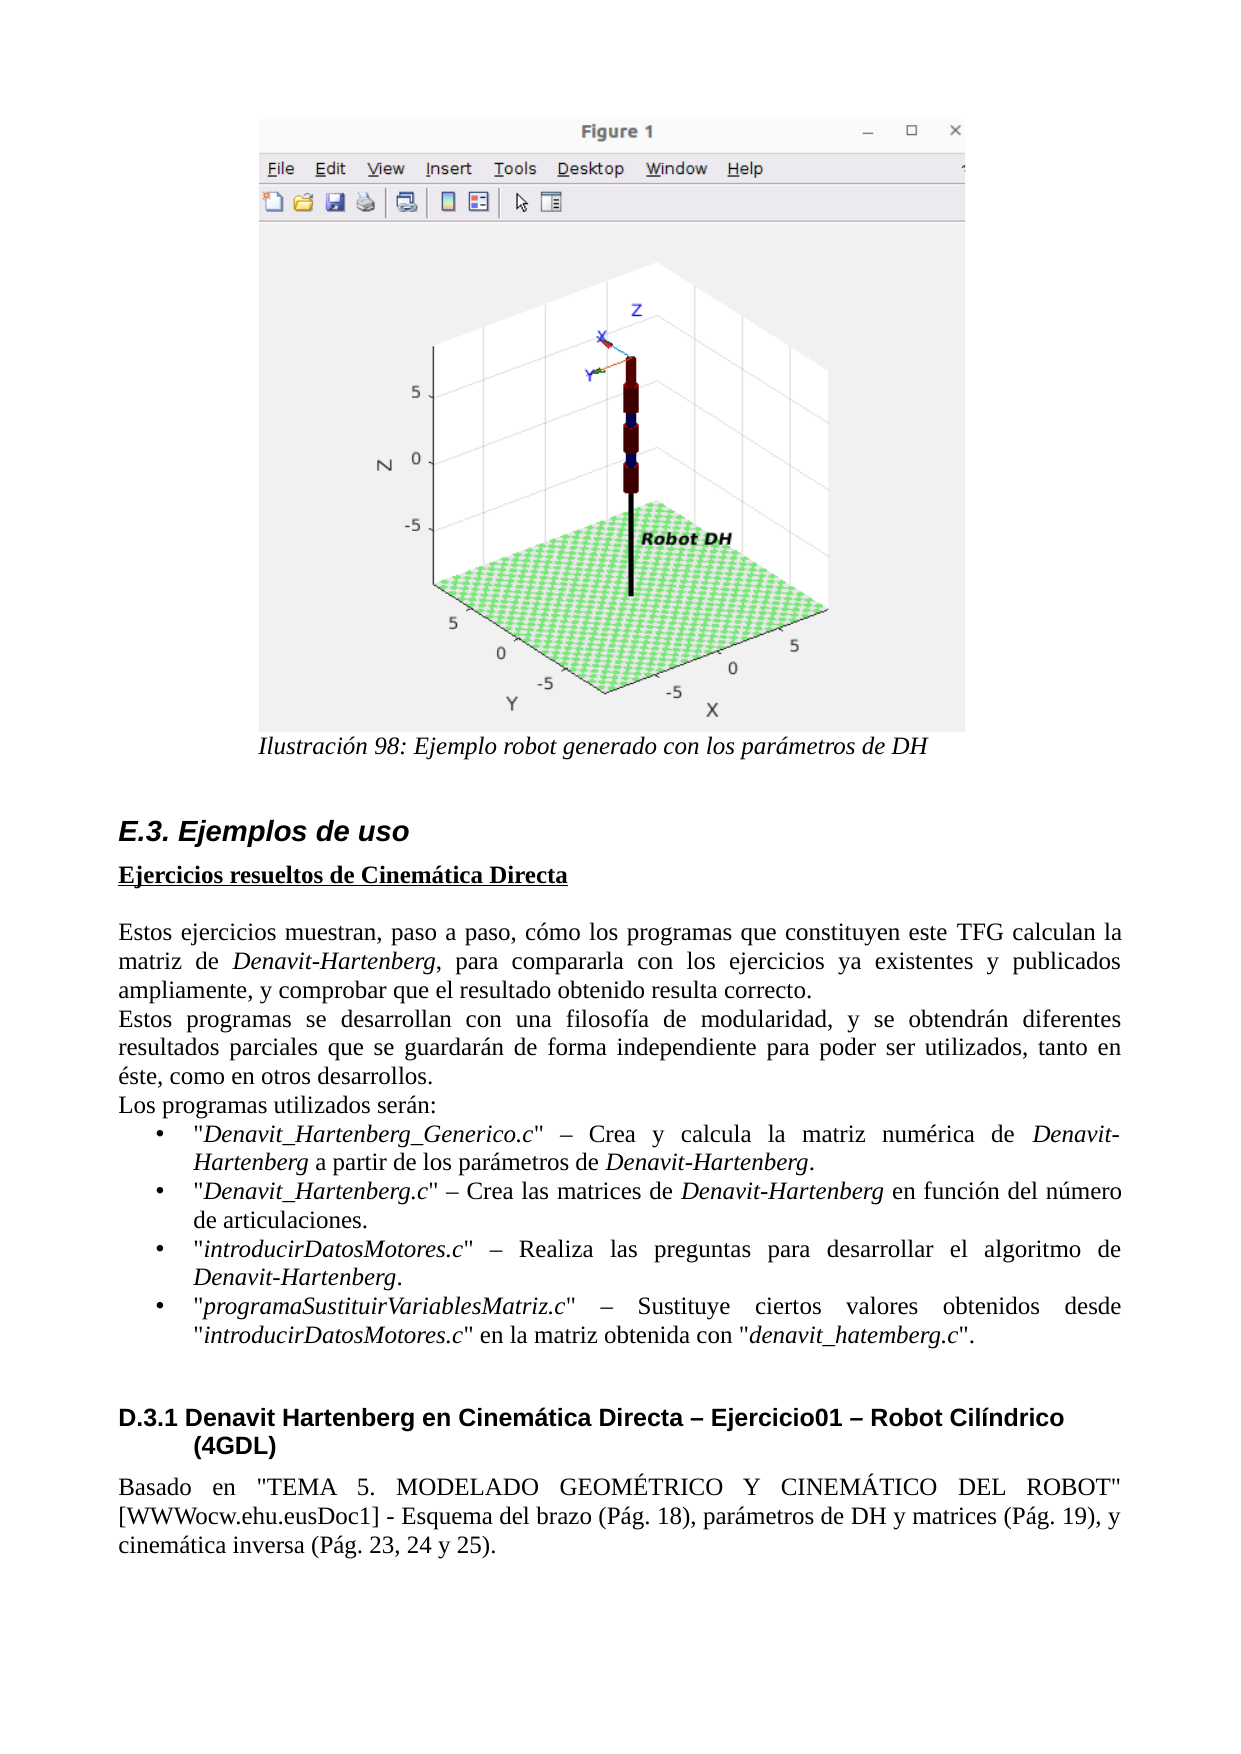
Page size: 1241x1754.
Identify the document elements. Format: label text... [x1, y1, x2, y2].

list "introducirDatosMotores.c" – Realiza las preguntas para desarrollar el algoritmo de Denavit-Hartenberg. [156, 1234, 1122, 1291]
subtitle D.3.1 Denavit Hartenberg en Cinemática Directa – Ejercicio01 – Robot Cilíndrico (4GDL) [118, 1402, 1122, 1460]
subtitle E.3. Ejemplos de uso [118, 814, 1122, 847]
text Estos ejercicios muestran, paso a paso, cómo los programas que constituyen este TFG calculan la matriz de Denavit-Hartenberg, para compararla con los ejercicios ya existentes y publicados ampliamente, y comprobar que el resultado obtenido resulta correcto. [118, 917, 1122, 1004]
text Basado en "TEMA 5. MODELADO GEOMÉTRICO Y CINEMÁTICO DEL ROBOT" [WWWocw.ehu.eusDoc1] - Esquema del brazo (Pág. 18), parámetros de DH y matrices (Pág. 19), y cinemática inversa (Pág. 23, 24 y 25). [118, 1472, 1122, 1559]
text Ilustración 98: Ejemplo robot generado con los parámetros de DH [258, 132, 966, 760]
list "Denavit_Hartenberg.c" – Crea las matrices de Denavit-Hartenberg en función del número de articulaciones. [156, 1176, 1122, 1234]
text Ejercicios resueltos de Cinemática Directa [118, 860, 1122, 889]
text Estos programas se desarrollan con una filosofía de modularidad, y se obtendrán diferentes resultados parciales que se guardarán de forma independiente para poder ser utilizados, tanto en éste, como en otros desarrollos. [118, 1004, 1122, 1090]
list "programaSustituirVariablesMatriz.c" – Sustituye ciertos valores obtenidos desde "introducirDatosMotores.c" en la matriz obtenida con "denavit_hatemberg.c". [156, 1291, 1122, 1349]
text Los programas utilizados serán: [118, 1090, 1122, 1119]
list "Denavit_Hartenberg_Generico.c" – Crea y calcula la matriz numérica de Denavit-Hartenberg a partir de los parámetros de Denavit-Hartenberg. [156, 1119, 1122, 1176]
